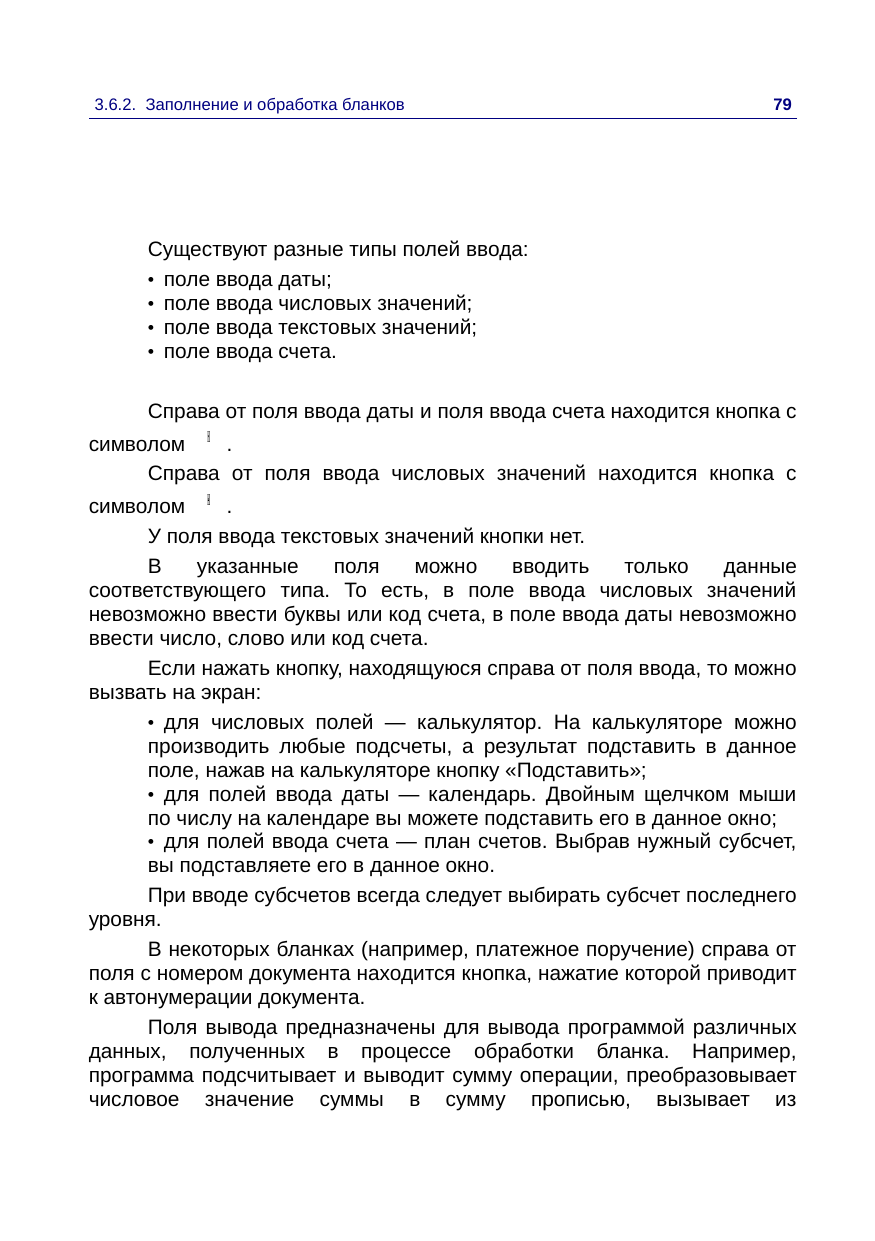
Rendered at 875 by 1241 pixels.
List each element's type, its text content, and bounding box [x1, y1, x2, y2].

list поле ввода текстовых значений; [148, 315, 797, 339]
list поле ввода счета. [148, 339, 797, 363]
text В указанные поля можно вводить только данные соответствующего типа. То есть, в поле ввода числовых значений невозможно ввести буквы или код счета, в поле ввода даты невозможно ввести число, слово или код счета. [88, 554, 797, 650]
text У поля ввода текстовых значений кнопки нет. [88, 524, 797, 548]
text Если нажать кнопку, находящуюся справа от поля ввода, то можно вызвать на экран: [88, 656, 797, 703]
list поле ввода числовых значений; [148, 291, 797, 315]
list для числовых полей — калькулятор. На калькуляторе можно производить любые подсчеты, а результат подставить в данное поле, нажав на калькуляторе кнопку «Подставить»; [148, 709, 797, 781]
list для полей ввода счета — план счетов. Выбрав нужный субсчет, вы подставляете его в данное окно. [148, 829, 797, 877]
text Справа от поля ввода даты и поля ввода счета находится кнопка с символом . [88, 399, 797, 455]
text Поля вывода предназначены для вывода программой различных данных, полученных в процессе обработки бланка. Например, программа подсчитывает и выводит сумму операции, преобразовывает числовое значение суммы в сумму прописью, вызывает из [88, 1015, 797, 1111]
text В некоторых бланках (например, платежное поручение) справа от поля с номером документа находится кнопка, нажатие которой приводит к автонумерации документа. [88, 937, 797, 1009]
text Существуют разные типы полей ввода: [88, 237, 797, 261]
text При вводе субсчетов всегда следует выбирать субсчет последнего уровня. [88, 883, 797, 931]
list поле ввода даты; [148, 267, 797, 291]
text Справа от поля ввода числовых значений находится кнопка с символом . [88, 461, 797, 518]
list для полей ввода даты — календарь. Двойным щелчком мыши по числу на календаре вы можете подставить его в данное окно; [148, 781, 797, 829]
